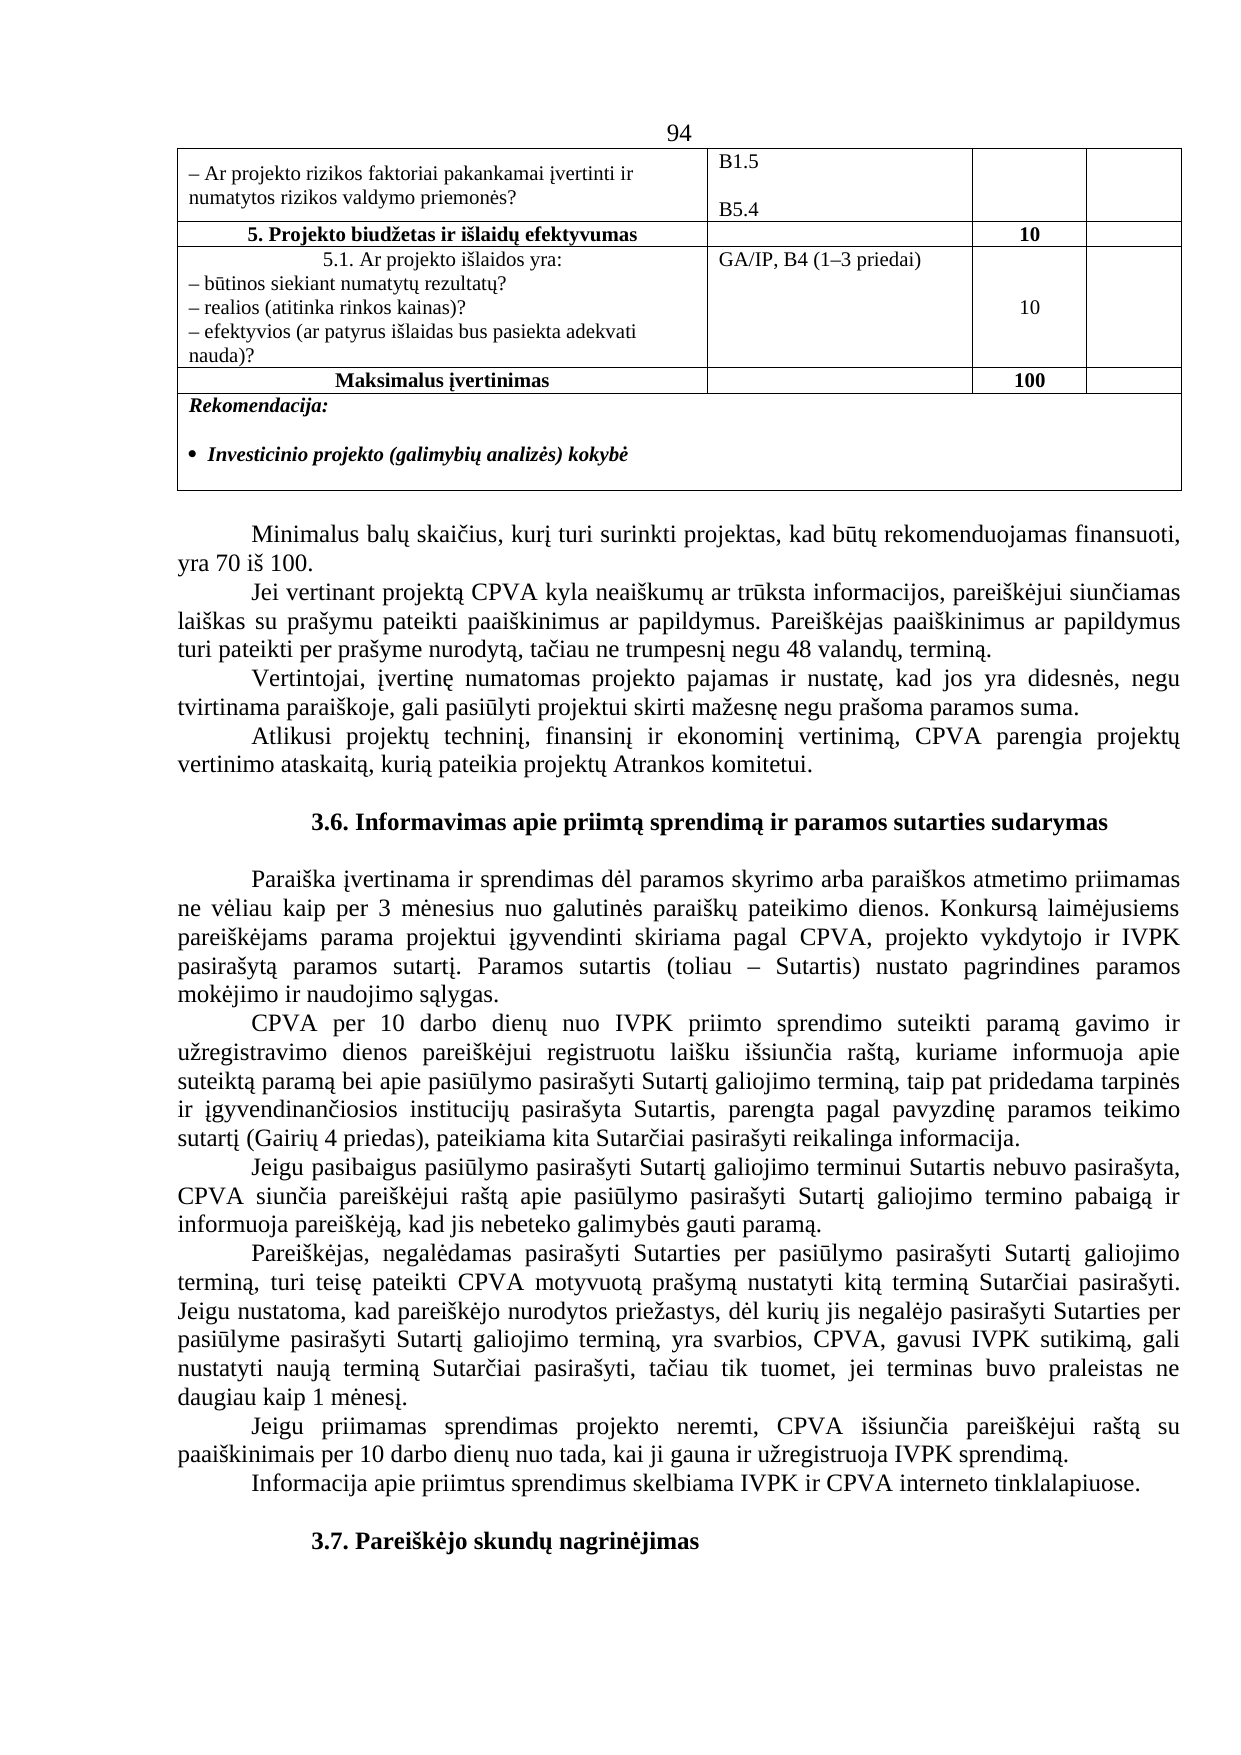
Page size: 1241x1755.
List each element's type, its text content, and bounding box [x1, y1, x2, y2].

table_cell 10 [973, 247, 1086, 367]
table_cell B1.5 B5.4 [708, 149, 972, 221]
text Minimalus balų skaičius, kurį turi surinkti projektas, kad būtų rekomenduojamas finansuoti, yra 70 iš 100. [177, 519, 1181, 577]
table_cell 5. Projekto biudžetas ir išlaidų efektyvumas [178, 222, 707, 246]
table_cell – Ar projekto rizikos faktoriai pakankamai įvertinti ir numatytos rizikos valdymo priemonės? [178, 149, 707, 221]
text Jeigu pasibaigus pasiūlymo pasirašyti Sutartį galiojimo terminui Sutartis nebuvo pasirašyta, CPVA siunčia pareiškėjui raštą apie pasiūlymo pasirašyti Sutartį galiojimo termino pabaigą ir informuoja pareiškėją, kad jis nebeteko galimybės gauti paramą. [177, 1152, 1181, 1238]
text 3.6. Informavimas apie priimtą sprendimą ir paramos sutarties sudarymas [237, 807, 1181, 836]
text Pareiškėjas, negalėdamas pasirašyti Sutarties per pasiūlymo pasirašyti Sutartį galiojimo terminą, turi teisę pateikti CPVA motyvuotą prašymą nustatyti kitą terminą Sutarčiai pasirašyti. Jeigu nustatoma, kad pareiškėjo nurodytos priežastys, dėl kurių jis negalėjo pasirašyti Sutarties per pasiūlyme pasirašyti Sutartį galiojimo terminą, yra svarbios, CPVA, gavusi IVPK sutikimą, gali nustatyti naują terminą Sutarčiai pasirašyti, tačiau tik tuomet, jei terminas buvo praleistas ne daugiau kaip 1 mėnesį. [177, 1238, 1181, 1411]
table_cell [973, 149, 1086, 221]
text Informacija apie priimtus sprendimus skelbiama IVPK ir CPVA interneto tinklalapiuose. [177, 1468, 1181, 1497]
text Vertintojai, įvertinę numatomas projekto pajamas ir nustatę, kad jos yra didesnės, negu tvirtinama paraiškoje, gali pasiūlyti projektui skirti mažesnę negu prašoma paramos suma. [177, 663, 1181, 721]
table_cell 5.1. Ar projekto išlaidos yra: – būtinos siekiant numatytų rezultatų? – realios (atitinka rinkos kainas)? – efektyvios (ar patyrus išlaidas bus pasiekta adekvati nauda)? [178, 247, 707, 367]
table_cell 10 [973, 222, 1086, 246]
table_cell [1087, 149, 1181, 221]
text Atlikusi projektų techninį, finansinį ir ekonominį vertinimą, CPVA parengia projektų vertinimo ataskaitą, kurią pateikia projektų Atrankos komitetui. [177, 721, 1181, 778]
text Paraiška įvertinama ir sprendimas dėl paramos skyrimo arba paraiškos atmetimo priimamas ne vėliau kaip per 3 mėnesius nuo galutinės paraiškų pateikimo dienos. Konkursą laimėjusiems pareiškėjams parama projektui įgyvendinti skiriama pagal CPVA, projekto vykdytojo ir IVPK pasirašytą paramos sutartį. Paramos sutartis (toliau – Sutartis) nustato pagrindines paramos mokėjimo ir naudojimo sąlygas. [177, 864, 1181, 1008]
table_cell [1087, 247, 1181, 367]
text 3.7. Pareiškėjo skundų nagrinėjimas [237, 1526, 1181, 1554]
table_cell [708, 368, 972, 392]
text Jei vertinant projektą CPVA kyla neaiškumų ar trūksta informacijos, pareiškėjui siunčiamas laiškas su prašymu pateikti paaiškinimus ar papildymus. Pareiškėjas paaiškinimus ar papildymus turi pateikti per prašyme nurodytą, tačiau ne trumpesnį negu 48 valandų, terminą. [177, 577, 1181, 663]
table_cell Maksimalus įvertinimas [178, 368, 707, 392]
table_cell Rekomendacija: Investicinio projekto (galimybių analizės) kokybė [178, 394, 1181, 490]
table_cell [1087, 222, 1181, 246]
text Jeigu priimamas sprendimas projekto neremti, CPVA išsiunčia pareiškėjui raštą su paaiškinimais per 10 darbo dienų nuo tada, kai ji gauna ir užregistruoja IVPK sprendimą. [177, 1411, 1181, 1468]
table_cell [708, 222, 972, 246]
table_cell GA/IP, B4 (1–3 priedai) [708, 247, 972, 367]
table_cell 100 [973, 368, 1086, 392]
text CPVA per 10 darbo dienų nuo IVPK priimto sprendimo suteikti paramą gavimo ir užregistravimo dienos pareiškėjui registruotu laišku išsiunčia raštą, kuriame informuoja apie suteiktą paramą bei apie pasiūlymo pasirašyti Sutartį galiojimo terminą, taip pat pridedama tarpinės ir įgyvendinančiosios institucijų pasirašyta Sutartis, parengta pagal pavyzdinę paramos teikimo sutartį (Gairių 4 priedas), pateikiama kita Sutarčiai pasirašyti reikalinga informacija. [177, 1008, 1181, 1152]
table_cell [1087, 368, 1181, 392]
